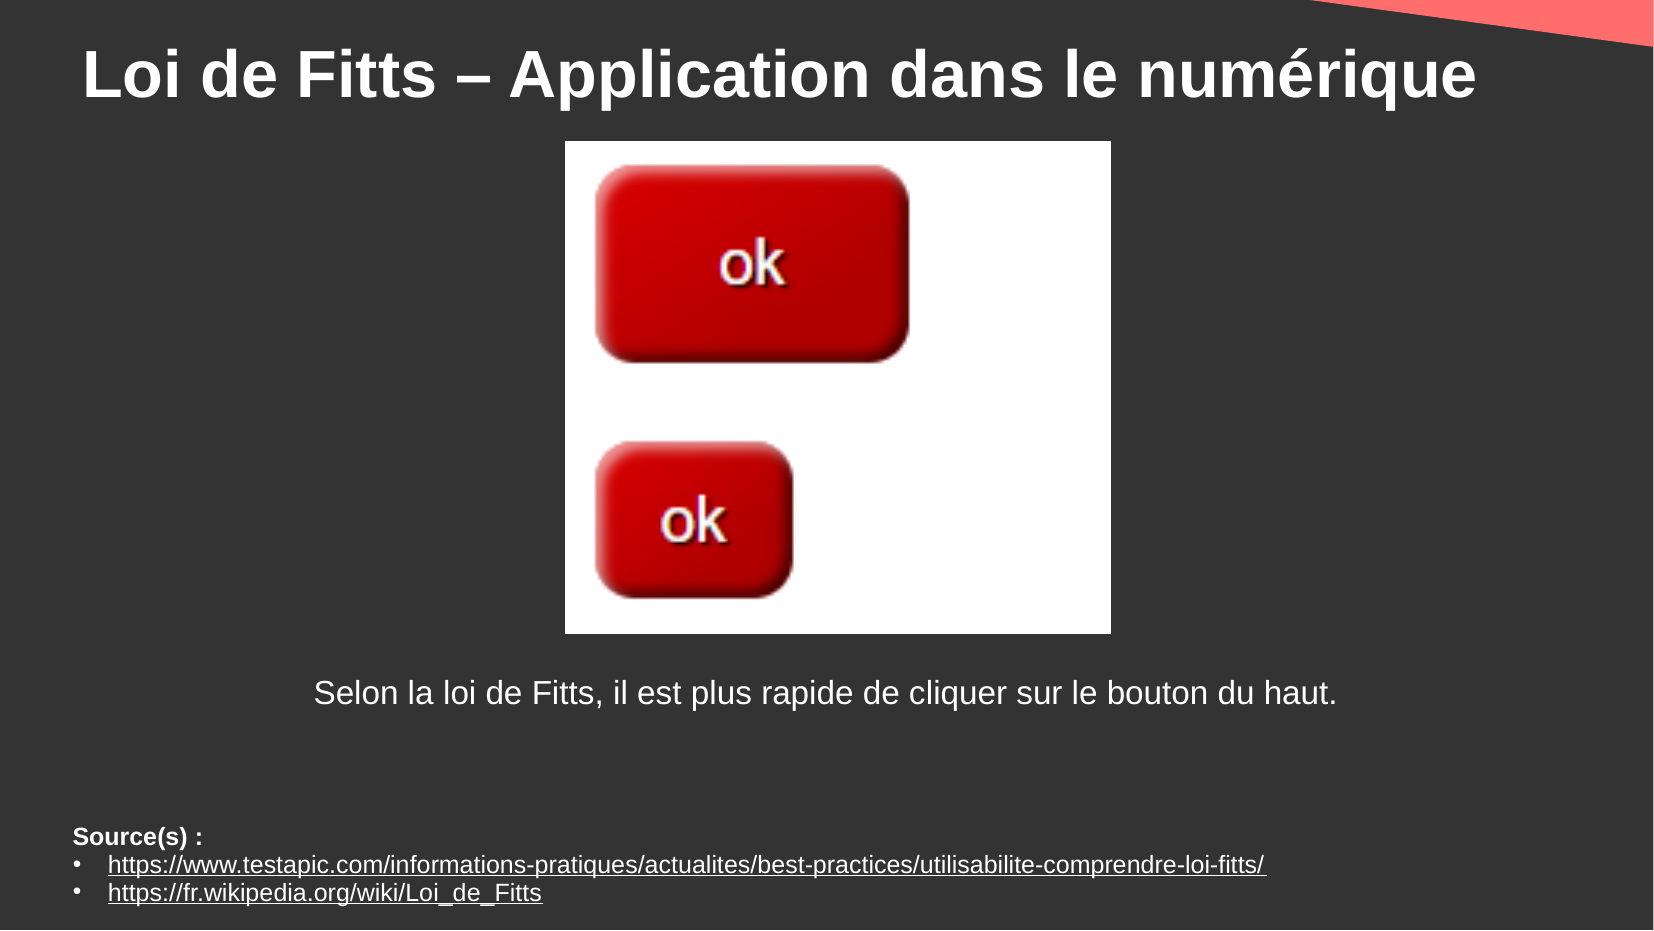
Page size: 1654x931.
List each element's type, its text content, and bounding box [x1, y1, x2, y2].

text_box Source(s) : https://www.testapic.com/informations-pratiques/actualites/best-practices/utilisabilite-comprendre-loi-fitts/ https://fr.wikipedia.org/wiki/Loi_de_Fitts [57, 815, 1543, 914]
text_box [1309, 0, 1654, 47]
text_box Selon la loi de Fitts, il est plus rapide de cliquer sur le bouton du haut. [277, 667, 1376, 721]
title Loi de Fitts – Application dans le numérique [82, 37, 1571, 114]
picture [565, 141, 1111, 634]
